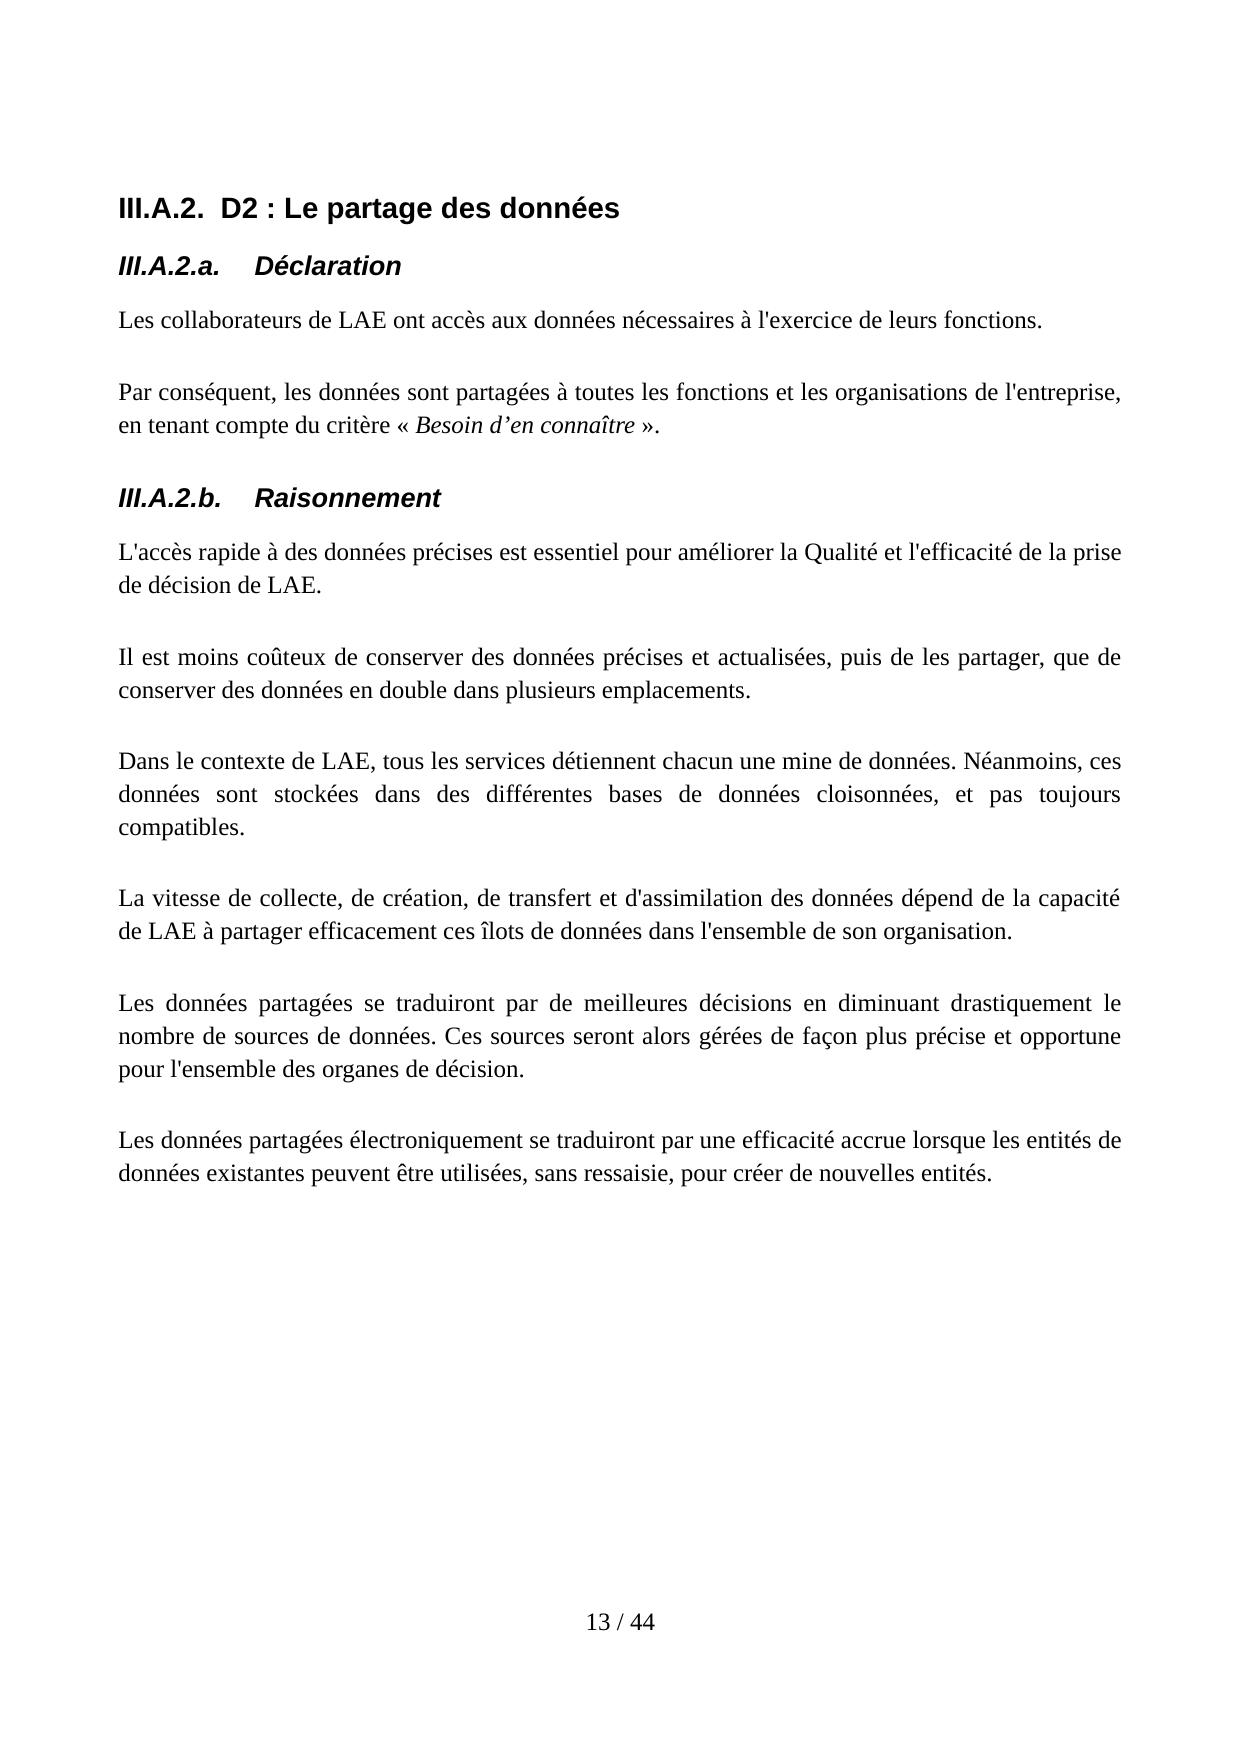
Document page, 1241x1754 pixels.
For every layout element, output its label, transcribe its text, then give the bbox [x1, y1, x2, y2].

subtitle D2 : Le partage des données [118, 191, 1122, 225]
text Les données partagées se traduiront par de meilleures décisions en diminuant drastiquement le nombre de sources de données. Ces sources seront alors gérées de façon plus précise et opportune pour l'ensemble des organes de décision. [118, 988, 1122, 1083]
text La vitesse de collecte, de création, de transfert et d'assimilation des données dépend de la capacité de LAE à partager efficacement ces îlots de données dans l'ensemble de son organisation. [118, 883, 1122, 945]
text Les données partagées électroniquement se traduiront par une efficacité accrue lorsque les entités de données existantes peuvent être utilisées, sans ressaisie, pour créer de nouvelles entités. [118, 1125, 1122, 1187]
text Il est moins coûteux de conserver des données précises et actualisées, puis de les partager, que de conserver des données en double dans plusieurs emplacements. [118, 642, 1122, 703]
text Les collaborateurs de LAE ont accès aux données nécessaires à l'exercice de leurs fonctions. [118, 305, 1122, 334]
subtitle Raisonnement [118, 482, 1122, 513]
text L'accès rapide à des données précises est essentiel pour améliorer la Qualité et l'efficacité de la prise de décision de LAE. [118, 537, 1122, 599]
subtitle Déclaration [118, 250, 1122, 281]
text Par conséquent, les données sont partagées à toutes les fonctions et les organisations de l'entreprise, en tenant compte du critère « Besoin d’en connaître ». [118, 377, 1122, 438]
text Dans le contexte de LAE, tous les services détiennent chacun une mine de données. Néanmoins, ces données sont stockées dans des différentes bases de données cloisonnées, et pas toujours compatibles. [118, 746, 1122, 841]
